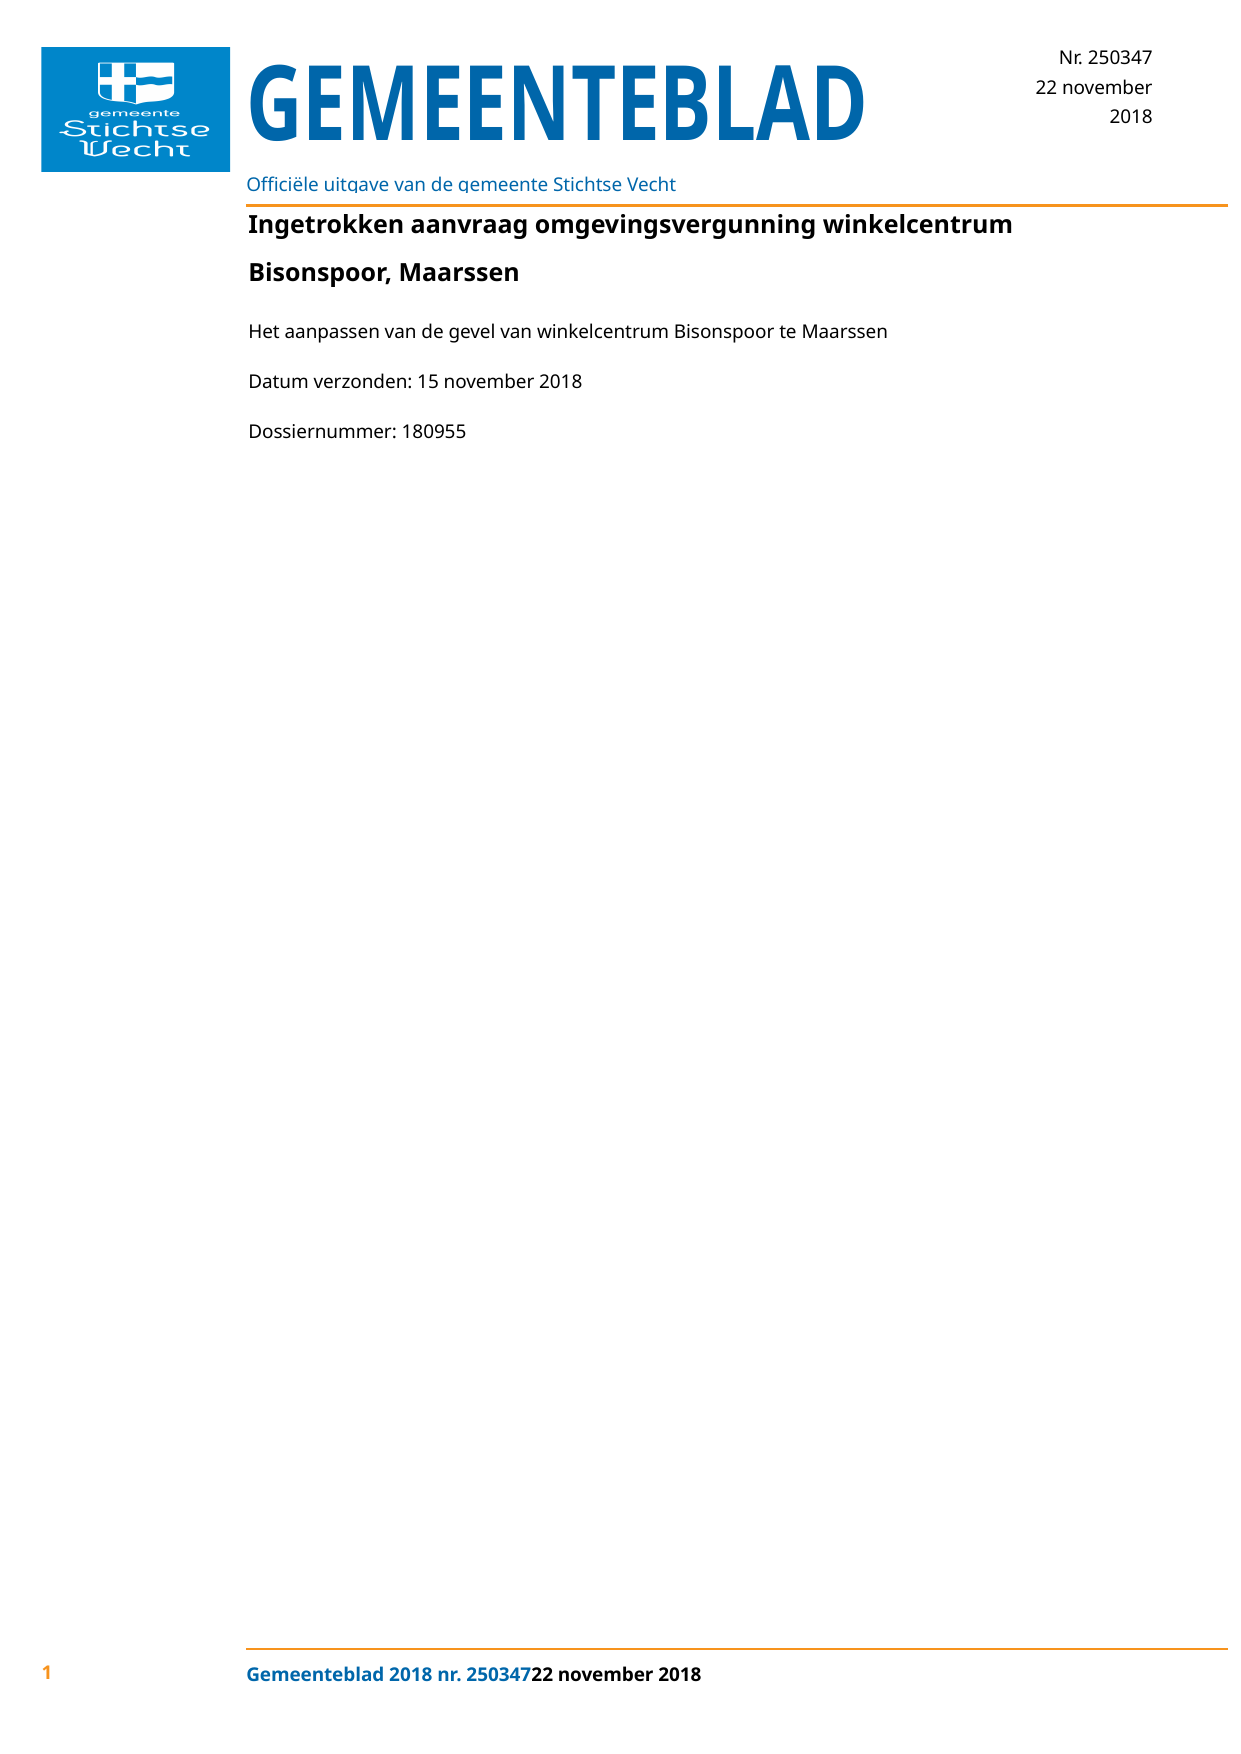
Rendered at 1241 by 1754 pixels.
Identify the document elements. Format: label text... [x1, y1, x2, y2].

picture [99, 63, 135, 101]
text Dossiernummer: 180955 [248, 419, 1152, 444]
text Het aanpassen van de gevel van winkelcentrum Bisonspoor te Maarssen [248, 318, 1152, 344]
picture [137, 63, 174, 103]
text Datum verzonden: 15 november 2018 [248, 368, 1152, 394]
text Ingetrokken aanvraag omgevingsvergunning winkelcentrum Bisonspoor, Maarssen [248, 207, 1152, 288]
